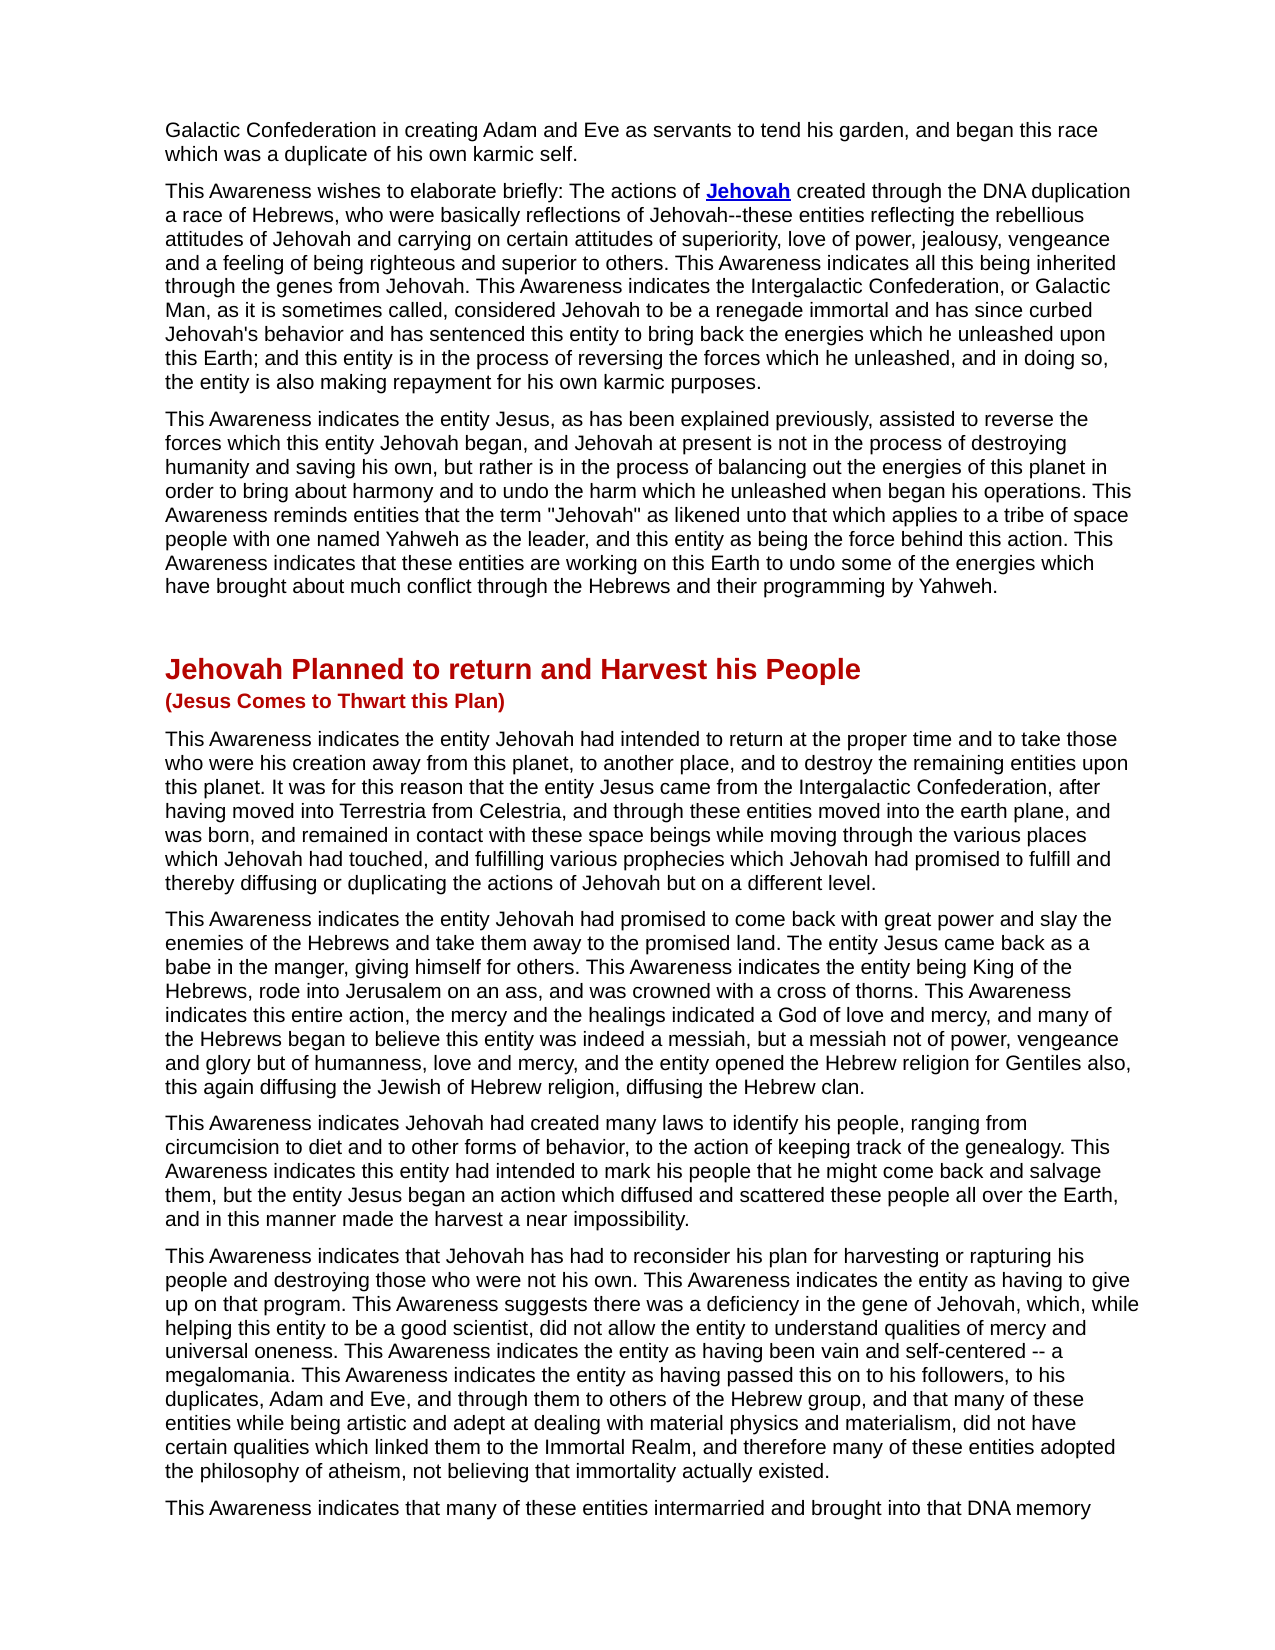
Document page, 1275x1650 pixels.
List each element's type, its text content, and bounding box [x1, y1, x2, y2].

text This Awareness wishes to elaborate briefly: The actions of Jehovah created through the DNA duplication a race of Hebrews, who were basically reflections of Jehovah--these entities reflecting the rebellious attitudes of Jehovah and carrying on certain attitudes of superiority, love of power, jealousy, vengeance and a feeling of being righteous and superior to others. This Awareness indicates all this being inherited through the genes from Jehovah. This Awareness indicates the Intergalactic Confederation, or Galactic Man, as it is sometimes called, considered Jehovah to be a renegade immortal and has since curbed Jehovah's behavior and has sentenced this entity to bring back the energies which he unleashed upon this Earth; and this entity is in the process of reversing the forces which he unleashed, and in doing so, the entity is also making repayment for his own karmic purposes. [165, 178, 1141, 394]
text This Awareness indicates the entity Jehovah had promised to come back with great power and slay the enemies of the Hebrews and take them away to the promised land. The entity Jesus came back as a babe in the manger, giving himself for others. This Awareness indicates the entity being King of the Hebrews, rode into Jerusalem on an ass, and was crowned with a cross of thorns. This Awareness indicates this entire action, the mercy and the healings indicated a God of love and mercy, and many of the Hebrews began to believe this entity was indeed a messiah, but a messiah not of power, vengeance and glory but of humanness, love and mercy, and the entity opened the Hebrew religion for Gentiles also, this again diffusing the Jewish of Hebrew religion, diffusing the Hebrew clan. [165, 907, 1141, 1099]
text This Awareness indicates that Jehovah has had to reconsider his plan for harvesting or rapturing his people and destroying those who were not his own. This Awareness indicates the entity as having to give up on that program. This Awareness suggests there was a deficiency in the gene of Jehovah, which, while helping this entity to be a good scientist, did not allow the entity to understand qualities of mercy and universal oneness. This Awareness indicates the entity as having been vain and self-centered -- a megalomania. This Awareness indicates the entity as having passed this on to his followers, to his duplicates, Adam and Eve, and through them to others of the Hebrew group, and that many of these entities while being artistic and adept at dealing with material physics and materialism, did not have certain qualities which linked them to the Immortal Realm, and therefore many of these entities adopted the philosophy of atheism, not believing that immortality actually existed. [165, 1243, 1141, 1483]
text This Awareness indicates the entity Jehovah had intended to return at the proper time and to take those who were his creation away from this planet, to another place, and to destroy the remaining entities upon this planet. It was for this reason that the entity Jesus came from the Intergalactic Confederation, after having moved into Terrestria from Celestria, and through these entities moved into the earth plane, and was born, and remained in contact with these space beings while moving through the various places which Jehovah had touched, and fulfilling various prophecies which Jehovah had promised to fulfill and thereby diffusing or duplicating the actions of Jehovah but on a different level. [165, 727, 1141, 894]
text This Awareness indicates that many of these entities intermarried and brought into that DNA memory [165, 1496, 1141, 1519]
text Galactic Confederation in creating Adam and Eve as servants to tend his garden, and began this race which was a duplicate of his own karmic self. [165, 118, 1141, 166]
text Jehovah Planned to return and Harvest his People (Jesus Comes to Thwart this Plan) [165, 652, 1141, 714]
text This Awareness indicates Jehovah had created many laws to identify his people, ranging from circumcision to diet and to other forms of behavior, to the action of keeping track of the genealogy. This Awareness indicates this entity had intended to mark his people that he might come back and salvage them, but the entity Jesus began an action which diffused and scattered these people all over the Earth, and in this manner made the harvest a near impossibility. [165, 1111, 1141, 1231]
text This Awareness indicates the entity Jesus, as has been explained previously, assisted to reverse the forces which this entity Jehovah began, and Jehovah at present is not in the process of destroying humanity and saving his own, but rather is in the process of balancing out the energies of this planet in order to bring about harmony and to undo the harm which he unleashed when began his operations. This Awareness reminds entities that the term "Jehovah" as likened unto that which applies to a tribe of space people with one named Yahweh as the leader, and this entity as being the force behind this action. This Awareness indicates that these entities are working on this Earth to undo some of the energies which have brought about much conflict through the Hebrews and their programming by Yahweh. [165, 407, 1141, 598]
